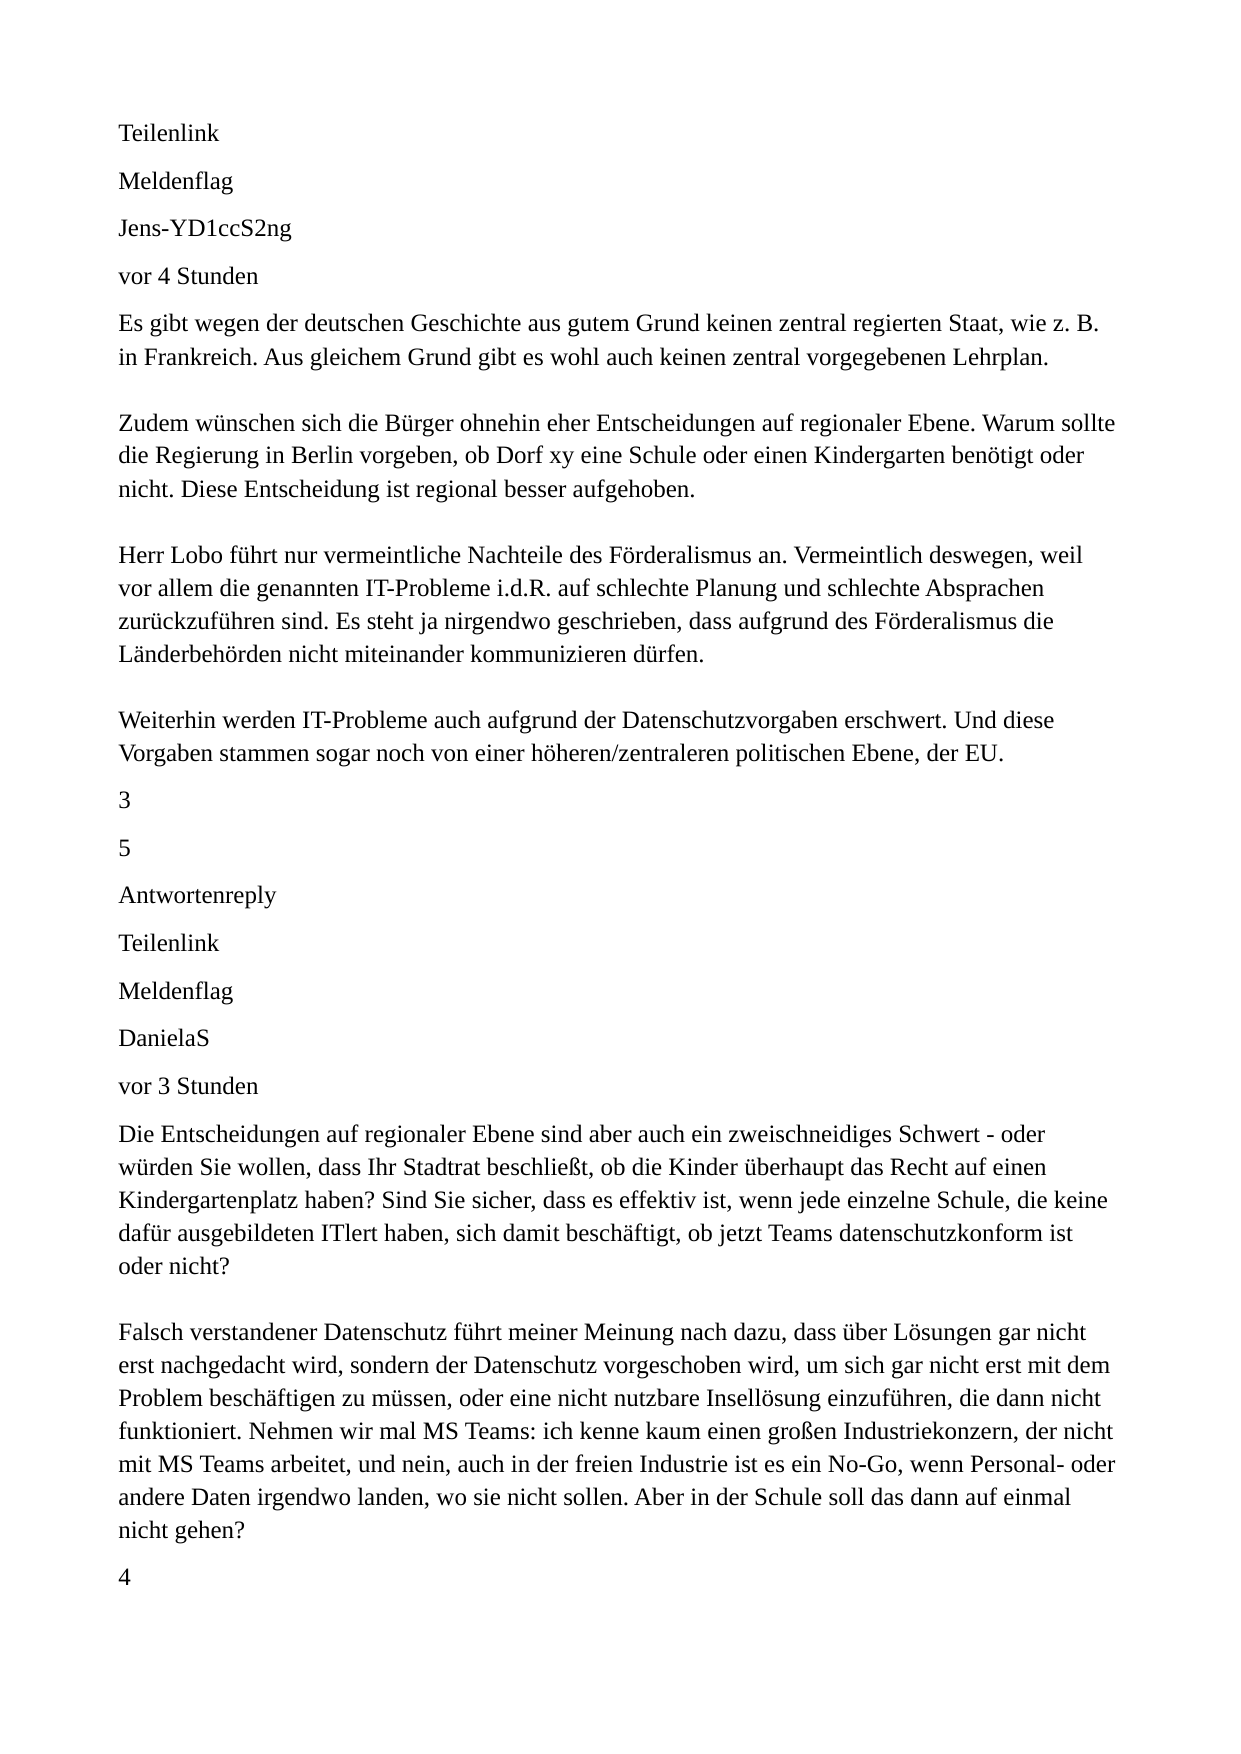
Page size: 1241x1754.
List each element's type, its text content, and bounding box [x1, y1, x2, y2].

text Antwortenreply [118, 881, 1122, 909]
text 3 [118, 785, 1122, 814]
text vor 4 Stunden [118, 261, 1122, 290]
text Es gibt wegen der deutschen Geschichte aus gutem Grund keinen zentral regierten Staat, wie z. B. in Frankreich. Aus gleichem Grund gibt es wohl auch keinen zentral vorgegebenen Lehrplan. Zudem wünschen sich die Bürger ohnehin eher Entscheidungen auf regionaler Ebene. Warum sollte die Regierung in Berlin vorgeben, ob Dorf xy eine Schule oder einen Kindergarten benötigt oder nicht. Diese Entscheidung ist regional besser aufgehoben. Herr Lobo führt nur vermeintliche Nachteile des Förderalismus an. Vermeintlich deswegen, weil vor allem die genannten IT-Probleme i.d.R. auf schlechte Planung und schlechte Absprachen zurückzuführen sind. Es steht ja nirgendwo geschrieben, dass aufgrund des Förderalismus die Länderbehörden nicht miteinander kommunizieren dürfen. Weiterhin werden IT-Probleme auch aufgrund der Datenschutzvorgaben erschwert. Und diese Vorgaben stammen sogar noch von einer höheren/zentraleren politischen Ebene, der EU. [118, 308, 1122, 767]
text 5 [118, 833, 1122, 862]
text vor 3 Stunden [118, 1071, 1122, 1100]
text DanielaS [118, 1023, 1122, 1052]
text Teilenlink [118, 118, 1122, 147]
text Teilenlink [118, 928, 1122, 957]
text Die Entscheidungen auf regionaler Ebene sind aber auch ein zweischneidiges Schwert - oder würden Sie wollen, dass Ihr Stadtrat beschließt, ob die Kinder überhaupt das Recht auf einen Kindergartenplatz haben? Sind Sie sicher, dass es effektiv ist, wenn jede einzelne Schule, die keine dafür ausgebildeten ITlert haben, sich damit beschäftigt, ob jetzt Teams datenschutzkonform ist oder nicht? Falsch verstandener Datenschutz führt meiner Meinung nach dazu, dass über Lösungen gar nicht erst nachgedacht wird, sondern der Datenschutz vorgeschoben wird, um sich gar nicht erst mit dem Problem beschäftigen zu müssen, oder eine nicht nutzbare Insellösung einzuführen, die dann nicht funktioniert. Nehmen wir mal MS Teams: ich kenne kaum einen großen Industriekonzern, der nicht mit MS Teams arbeitet, und nein, auch in der freien Industrie ist es ein No-Go, wenn Personal- oder andere Daten irgendwo landen, wo sie nicht sollen. Aber in der Schule soll das dann auf einmal nicht gehen? [118, 1119, 1122, 1544]
text Meldenflag [118, 166, 1122, 194]
text Meldenflag [118, 976, 1122, 1004]
text 4 [118, 1562, 1122, 1591]
text Jens-YD1ccS2ng [118, 213, 1122, 242]
